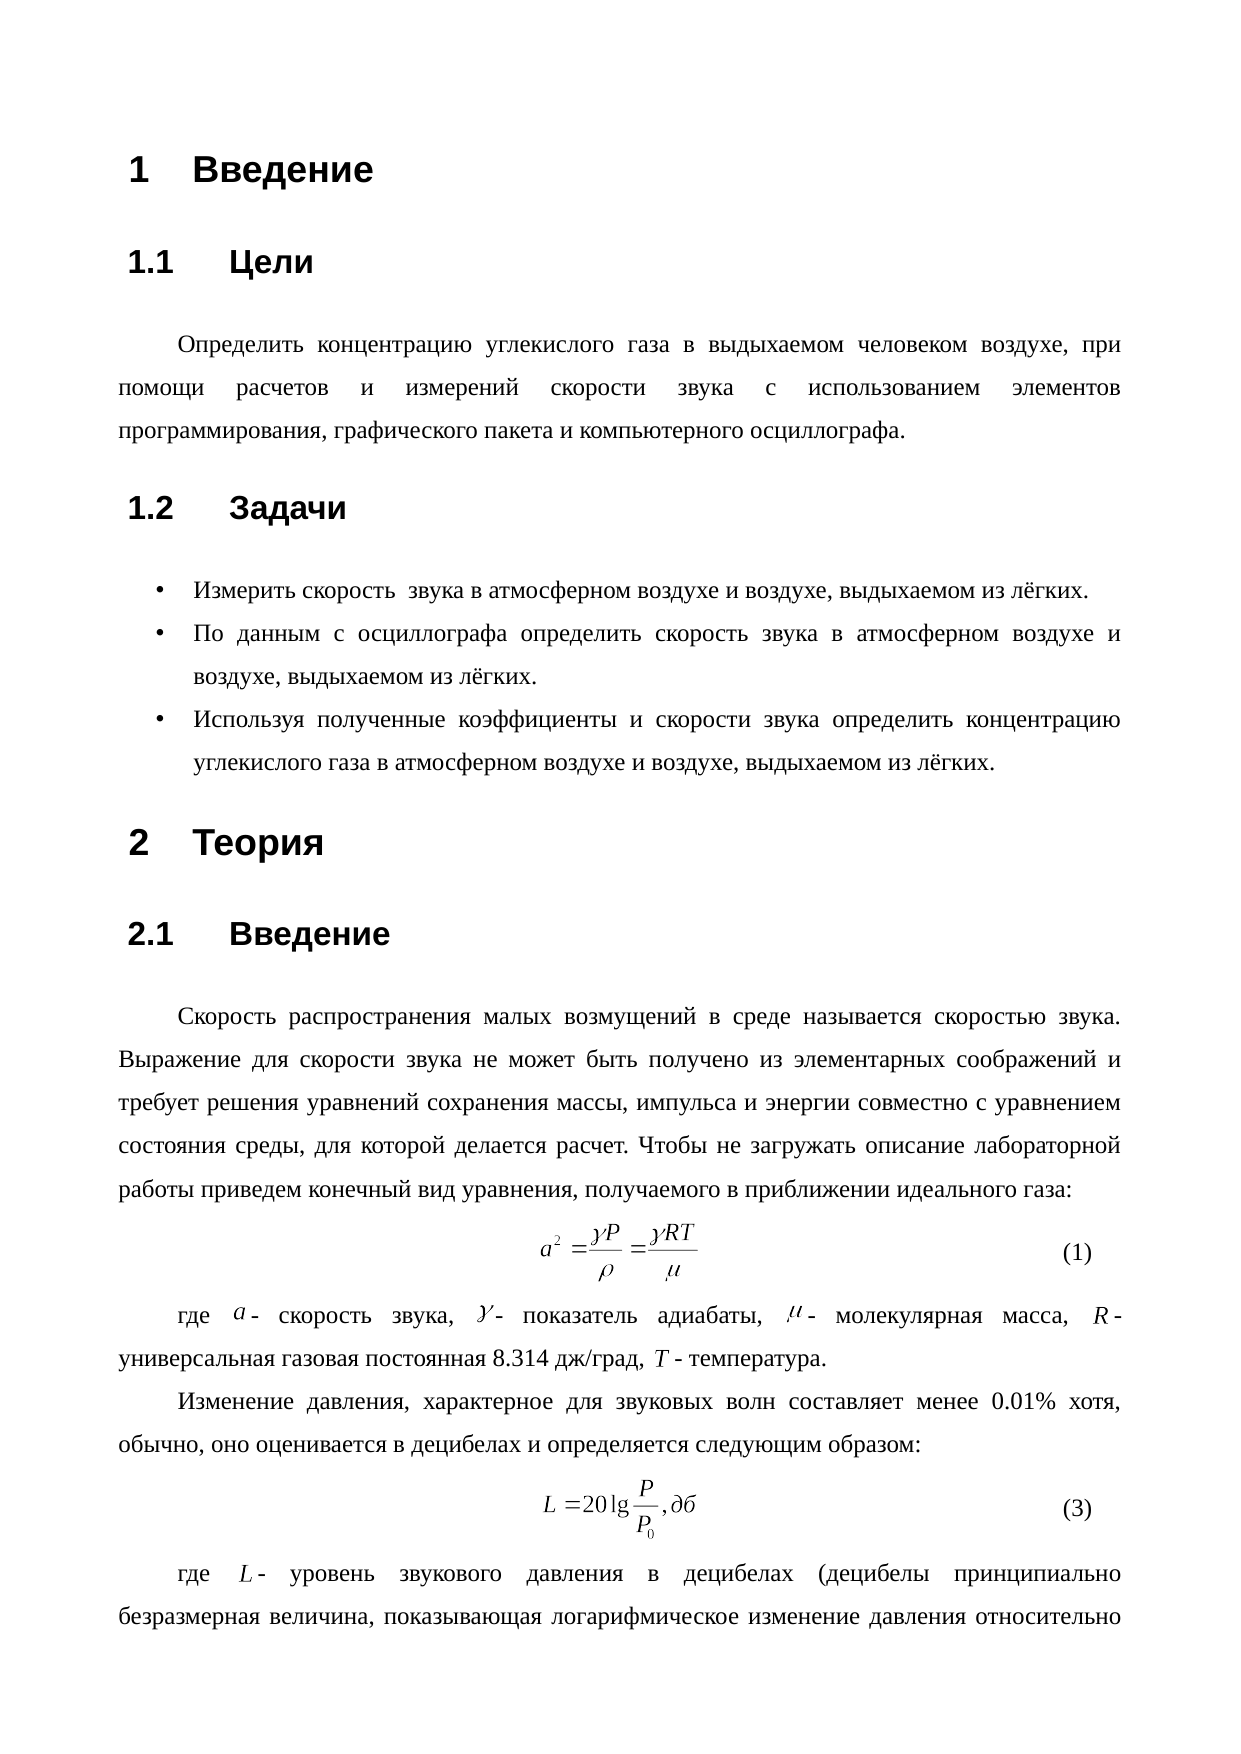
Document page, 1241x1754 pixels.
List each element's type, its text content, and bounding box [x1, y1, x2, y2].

subtitle Введение [118, 914, 1122, 952]
text (1) [118, 1217, 1122, 1286]
list По данным с осциллографа определить скорость звука в атмосферном воздухе и воздухе, выдыхаемом из лёгких. [156, 618, 1122, 690]
subtitle Введение [118, 148, 1122, 191]
subtitle Цели [118, 242, 1122, 280]
text где - уровень звукового давления в децибелах (децибелы принципиально безразмерная величина, показывающая логарифмическое изменение давления относительно [118, 1558, 1122, 1630]
list Измерить скорость звука в атмосферном воздухе и воздухе, выдыхаемом из лёгких. [156, 575, 1122, 603]
subtitle Теория [118, 820, 1122, 863]
text где - скорость звука, - показатель адиабаты, - молекулярная масса, - универсальная газовая постоянная 8.314 дж/град, - температура. [118, 1300, 1122, 1372]
text Определить концентрацию углекислого газа в выдыхаемом человеком воздухе, при помощи расчетов и измерений скорости звука с использованием элементов программирования, графического пакета и компьютерного осциллографа. [118, 329, 1122, 444]
text (3) [118, 1472, 1122, 1543]
text Скорость распространения малых возмущений в среде называется скоростью звука. Выражение для скорости звука не может быть получено из элементарных соображений и требует решения уравнений сохранения массы, импульса и энергии совместно с уравнением состояния среды, для которой делается расчет. Чтобы не загружать описание лабораторной работы приведем конечный вид уравнения, получаемого в приближении идеального газа: [118, 1001, 1122, 1202]
text Изменение давления, характерное для звуковых волн составляет менее 0.01% хотя, обычно, оно оценивается в децибелах и определяется следующим образом: [118, 1386, 1122, 1458]
subtitle Задачи [118, 488, 1122, 526]
list Используя полученные коэффициенты и скорости звука определить концентрацию углекислого газа в атмосферном воздухе и воздухе, выдыхаемом из лёгких. [156, 704, 1122, 776]
